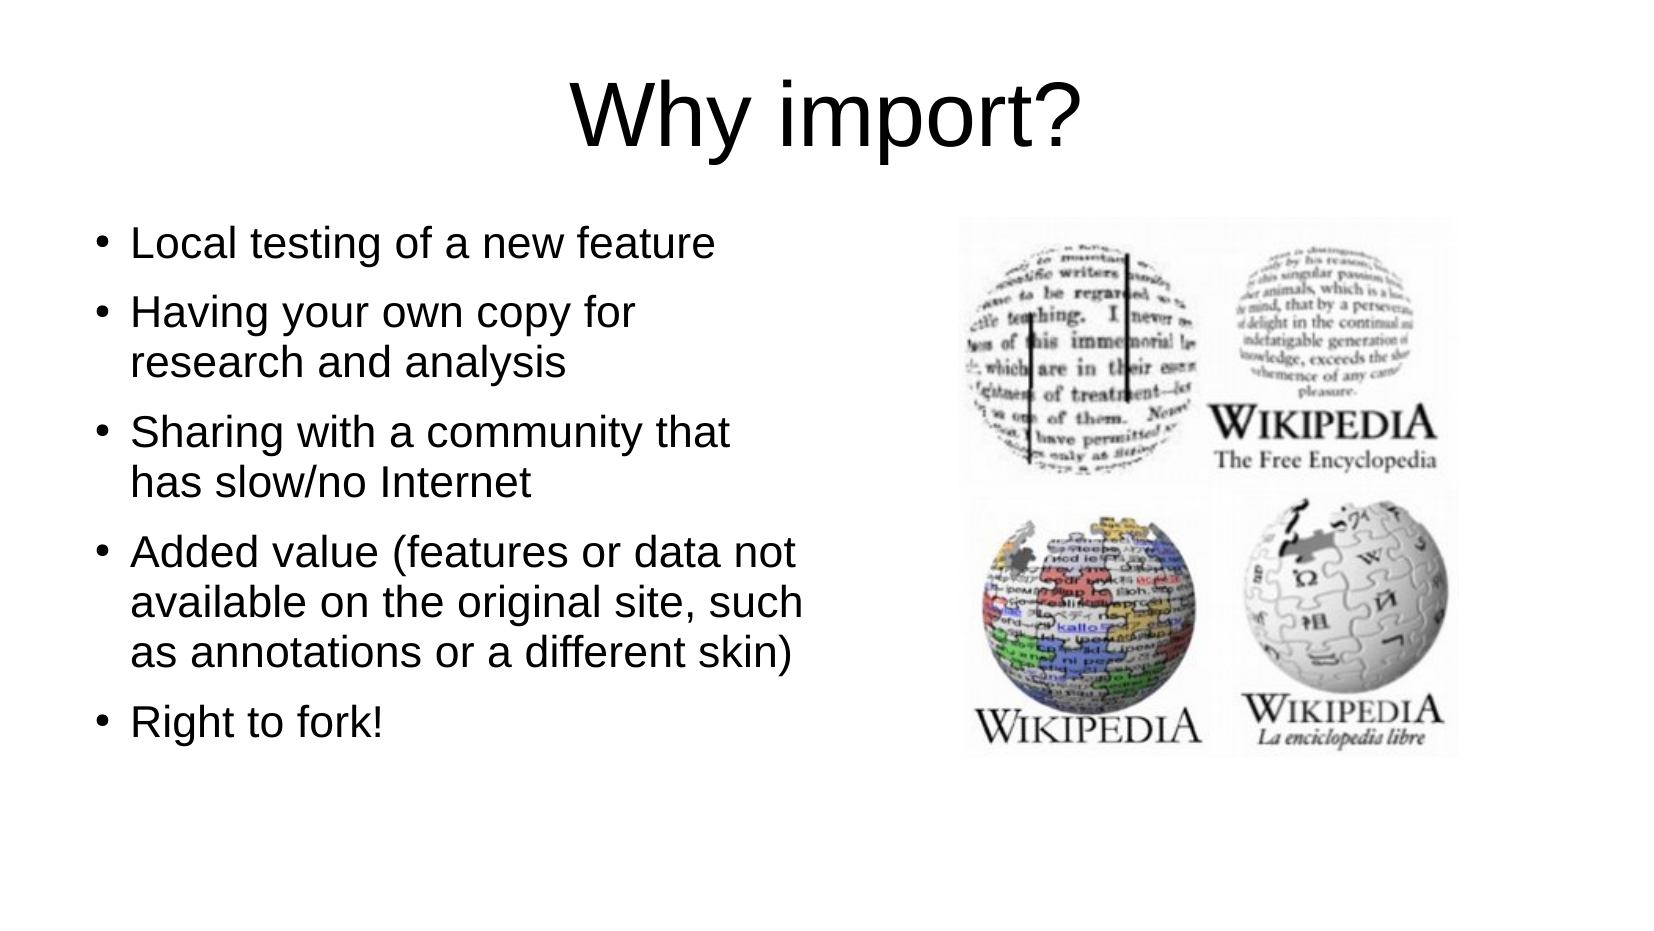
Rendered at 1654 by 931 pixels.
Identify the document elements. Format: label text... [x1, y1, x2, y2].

list Local testing of a new feature Having your own copy for research and analysis Sharing with a community that has slow/no Internet Added value (features or data not available on the original site, such as annotations or a different skin) Right to fork! [82, 217, 809, 758]
title Why import? [82, 37, 1571, 193]
picture [958, 217, 1459, 758]
